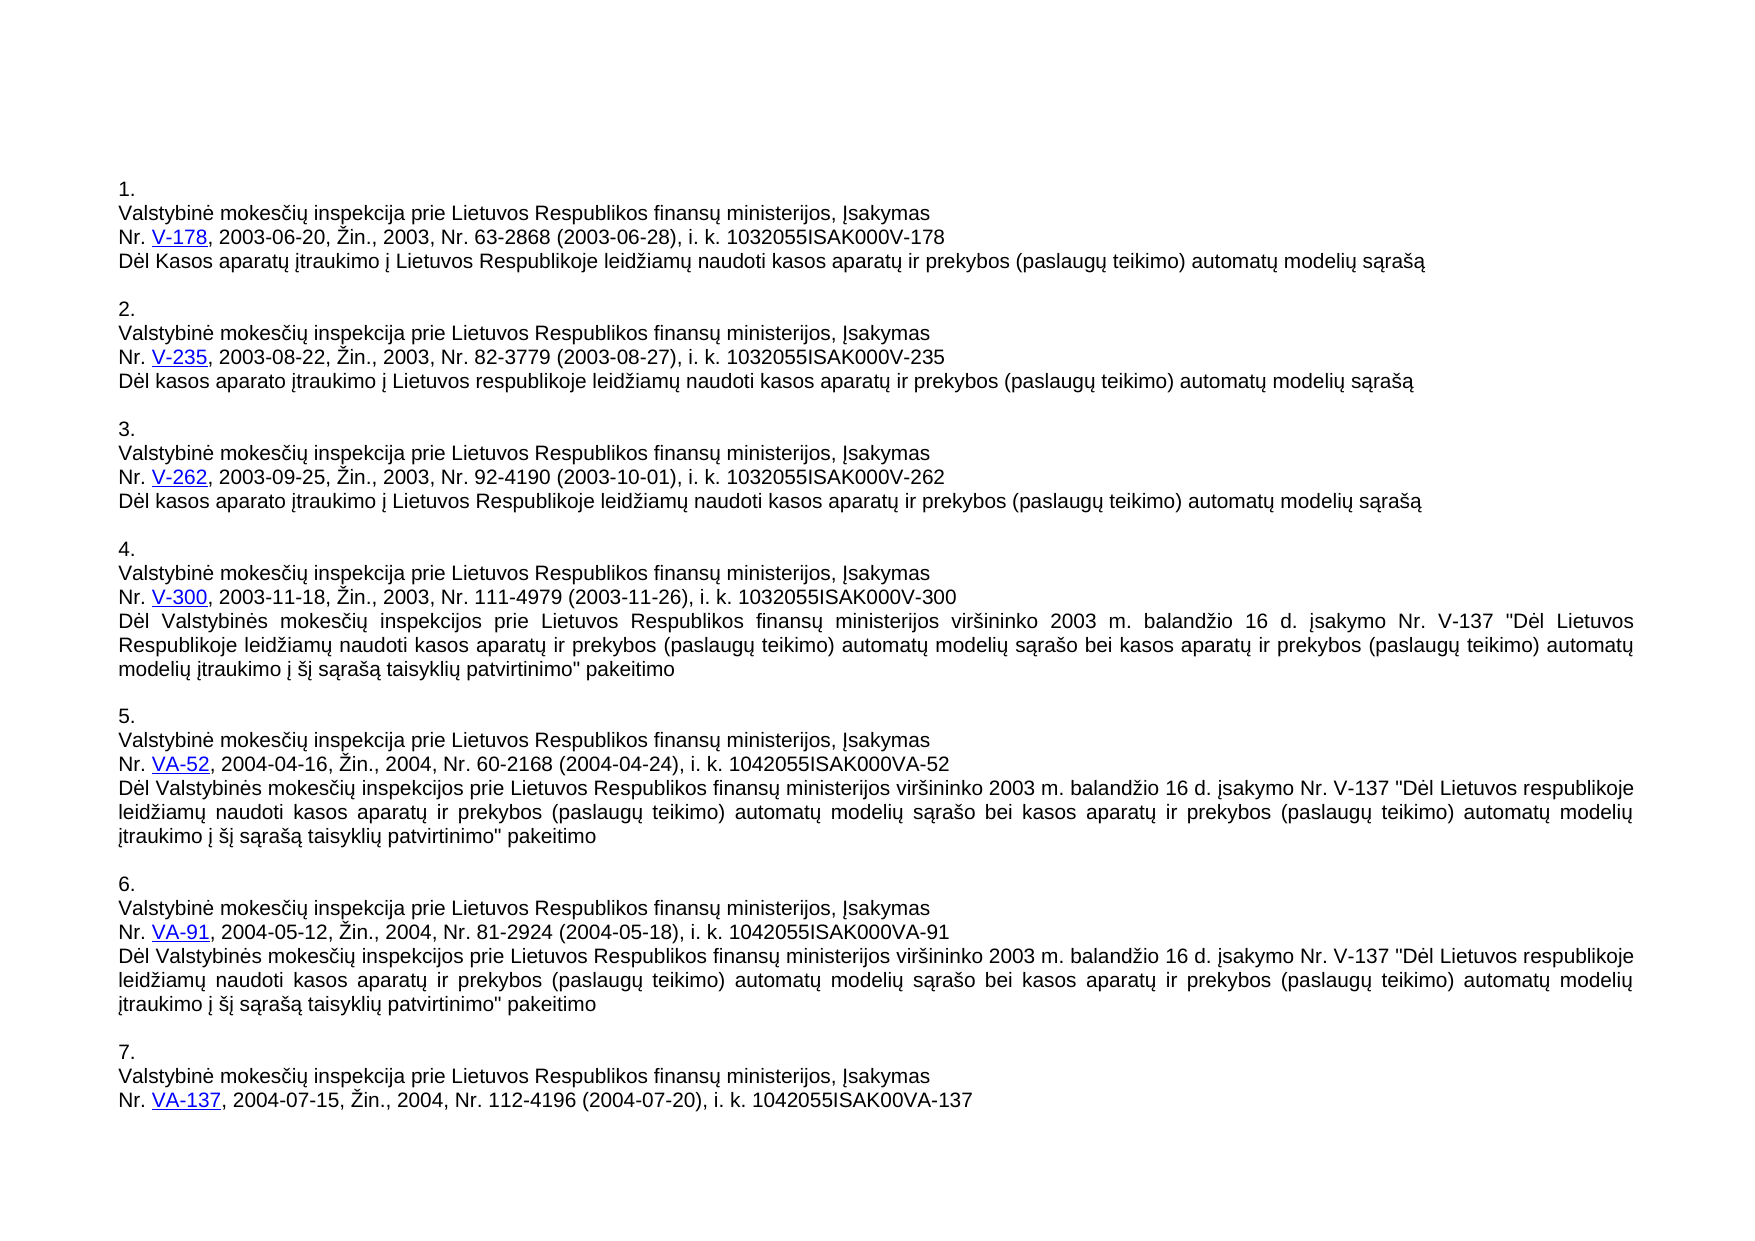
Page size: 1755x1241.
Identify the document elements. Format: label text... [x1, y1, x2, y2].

text 5. [118, 704, 1636, 728]
text Dėl kasos aparato įtraukimo į Lietuvos respublikoje leidžiamų naudoti kasos aparatų ir prekybos (paslaugų teikimo) automatų modelių sąrašą [118, 369, 1636, 393]
text Valstybinė mokesčių inspekcija prie Lietuvos Respublikos finansų ministerijos, Įsakymas [118, 441, 1636, 465]
text 2. [118, 297, 1636, 321]
text Nr. VA-137, 2004-07-15, Žin., 2004, Nr. 112-4196 (2004-07-20), i. k. 1042055ISAK00VA-137 [118, 1088, 1636, 1112]
text 3. [118, 417, 1636, 441]
text 4. [118, 537, 1636, 561]
text Valstybinė mokesčių inspekcija prie Lietuvos Respublikos finansų ministerijos, Įsakymas [118, 1064, 1636, 1088]
text Valstybinė mokesčių inspekcija prie Lietuvos Respublikos finansų ministerijos, Įsakymas [118, 561, 1636, 584]
text Dėl Kasos aparatų įtraukimo į Lietuvos Respublikoje leidžiamų naudoti kasos aparatų ir prekybos (paslaugų teikimo) automatų modelių sąrašą [118, 249, 1636, 273]
text Nr. V-262, 2003-09-25, Žin., 2003, Nr. 92-4190 (2003-10-01), i. k. 1032055ISAK000V-262 [118, 465, 1636, 489]
text Dėl Valstybinės mokesčių inspekcijos prie Lietuvos Respublikos finansų ministerijos viršininko 2003 m. balandžio 16 d. įsakymo Nr. V-137 "Dėl Lietuvos Respublikoje leidžiamų naudoti kasos aparatų ir prekybos (paslaugų teikimo) automatų modelių sąrašo bei kasos aparatų ir prekybos (paslaugų teikimo) automatų modelių įtraukimo į šį sąrašą taisyklių patvirtinimo" pakeitimo [118, 608, 1636, 680]
text Nr. VA-91, 2004-05-12, Žin., 2004, Nr. 81-2924 (2004-05-18), i. k. 1042055ISAK000VA-91 [118, 920, 1636, 944]
text 1. [118, 177, 1636, 201]
text Valstybinė mokesčių inspekcija prie Lietuvos Respublikos finansų ministerijos, Įsakymas [118, 896, 1636, 920]
text Dėl kasos aparato įtraukimo į Lietuvos Respublikoje leidžiamų naudoti kasos aparatų ir prekybos (paslaugų teikimo) automatų modelių sąrašą [118, 489, 1636, 513]
text Valstybinė mokesčių inspekcija prie Lietuvos Respublikos finansų ministerijos, Įsakymas [118, 728, 1636, 752]
text Nr. V-235, 2003-08-22, Žin., 2003, Nr. 82-3779 (2003-08-27), i. k. 1032055ISAK000V-235 [118, 345, 1636, 369]
text 6. [118, 872, 1636, 896]
text Nr. VA-52, 2004-04-16, Žin., 2004, Nr. 60-2168 (2004-04-24), i. k. 1042055ISAK000VA-52 [118, 752, 1636, 776]
text Valstybinė mokesčių inspekcija prie Lietuvos Respublikos finansų ministerijos, Įsakymas [118, 201, 1636, 225]
text Dėl Valstybinės mokesčių inspekcijos prie Lietuvos Respublikos finansų ministerijos viršininko 2003 m. balandžio 16 d. įsakymo Nr. V-137 "Dėl Lietuvos respublikoje leidžiamų naudoti kasos aparatų ir prekybos (paslaugų teikimo) automatų modelių sąrašo bei kasos aparatų ir prekybos (paslaugų teikimo) automatų modelių įtraukimo į šį sąrašą taisyklių patvirtinimo" pakeitimo [118, 944, 1636, 1016]
text Nr. V-300, 2003-11-18, Žin., 2003, Nr. 111-4979 (2003-11-26), i. k. 1032055ISAK000V-300 [118, 584, 1636, 608]
text Valstybinė mokesčių inspekcija prie Lietuvos Respublikos finansų ministerijos, Įsakymas [118, 321, 1636, 345]
text Nr. V-178, 2003-06-20, Žin., 2003, Nr. 63-2868 (2003-06-28), i. k. 1032055ISAK000V-178 [118, 225, 1636, 249]
text Dėl Valstybinės mokesčių inspekcijos prie Lietuvos Respublikos finansų ministerijos viršininko 2003 m. balandžio 16 d. įsakymo Nr. V-137 "Dėl Lietuvos respublikoje leidžiamų naudoti kasos aparatų ir prekybos (paslaugų teikimo) automatų modelių sąrašo bei kasos aparatų ir prekybos (paslaugų teikimo) automatų modelių įtraukimo į šį sąrašą taisyklių patvirtinimo" pakeitimo [118, 776, 1636, 848]
text 7. [118, 1040, 1636, 1064]
